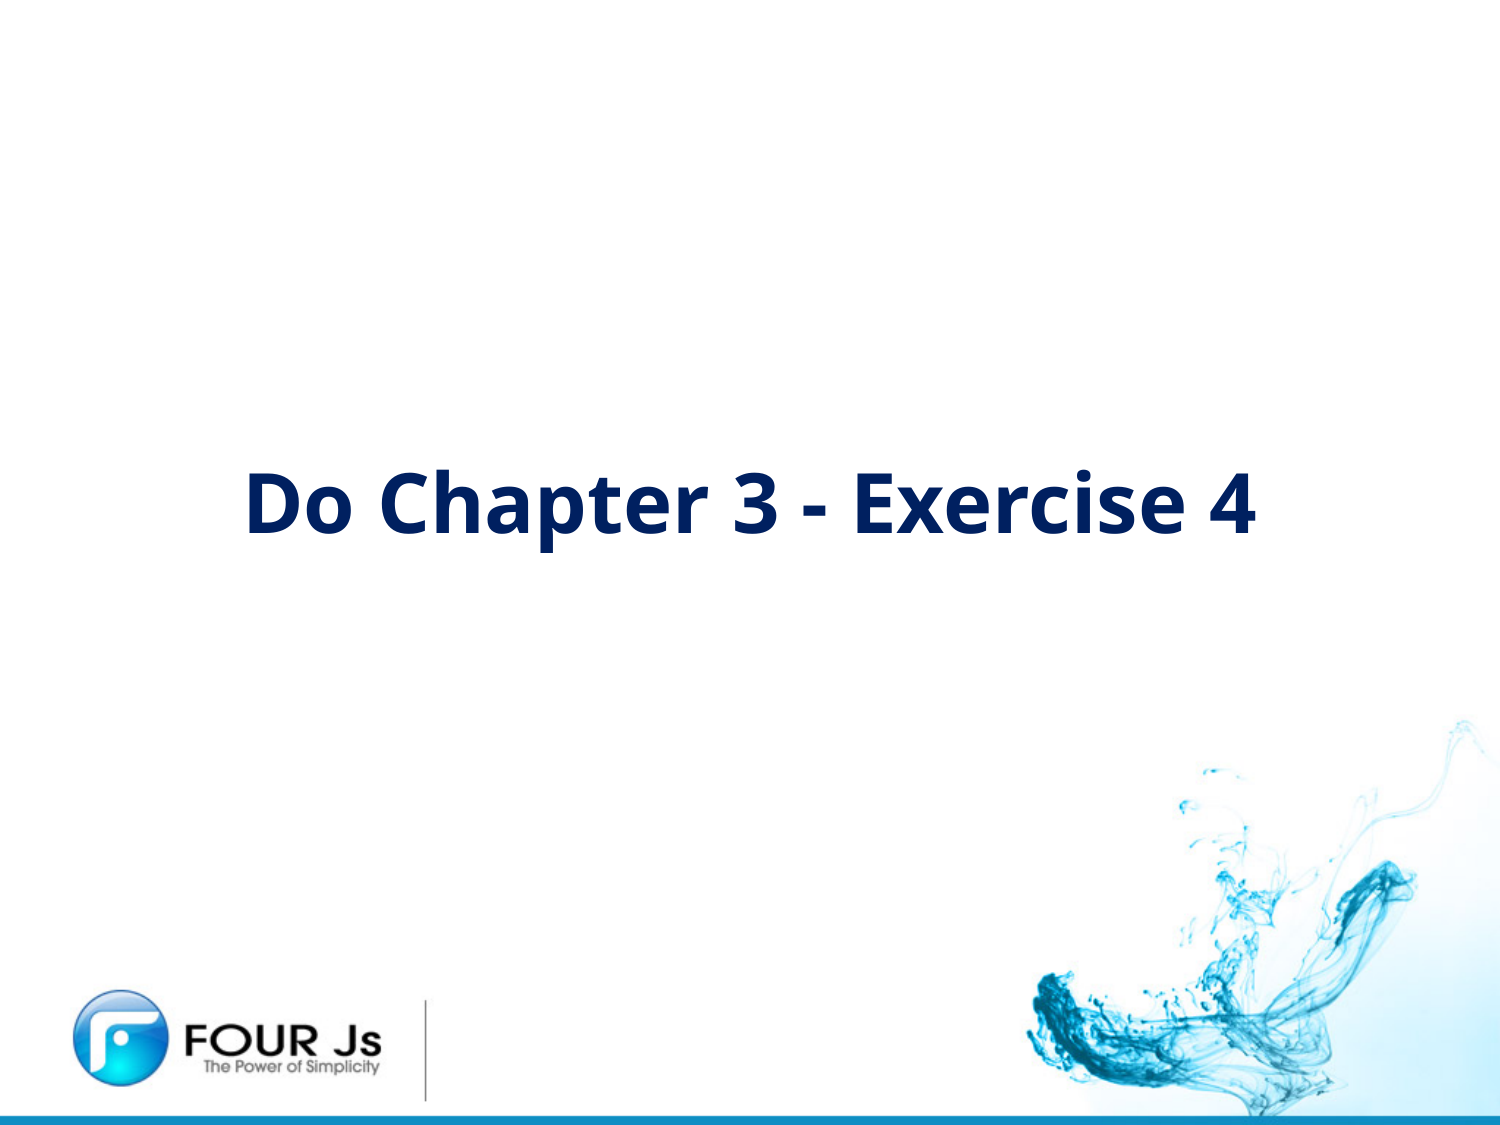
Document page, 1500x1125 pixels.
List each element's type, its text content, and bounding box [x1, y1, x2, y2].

picture [0, 0, 1500, 1117]
title Do Chapter 3 - Exercise 4 [112, 337, 1388, 663]
